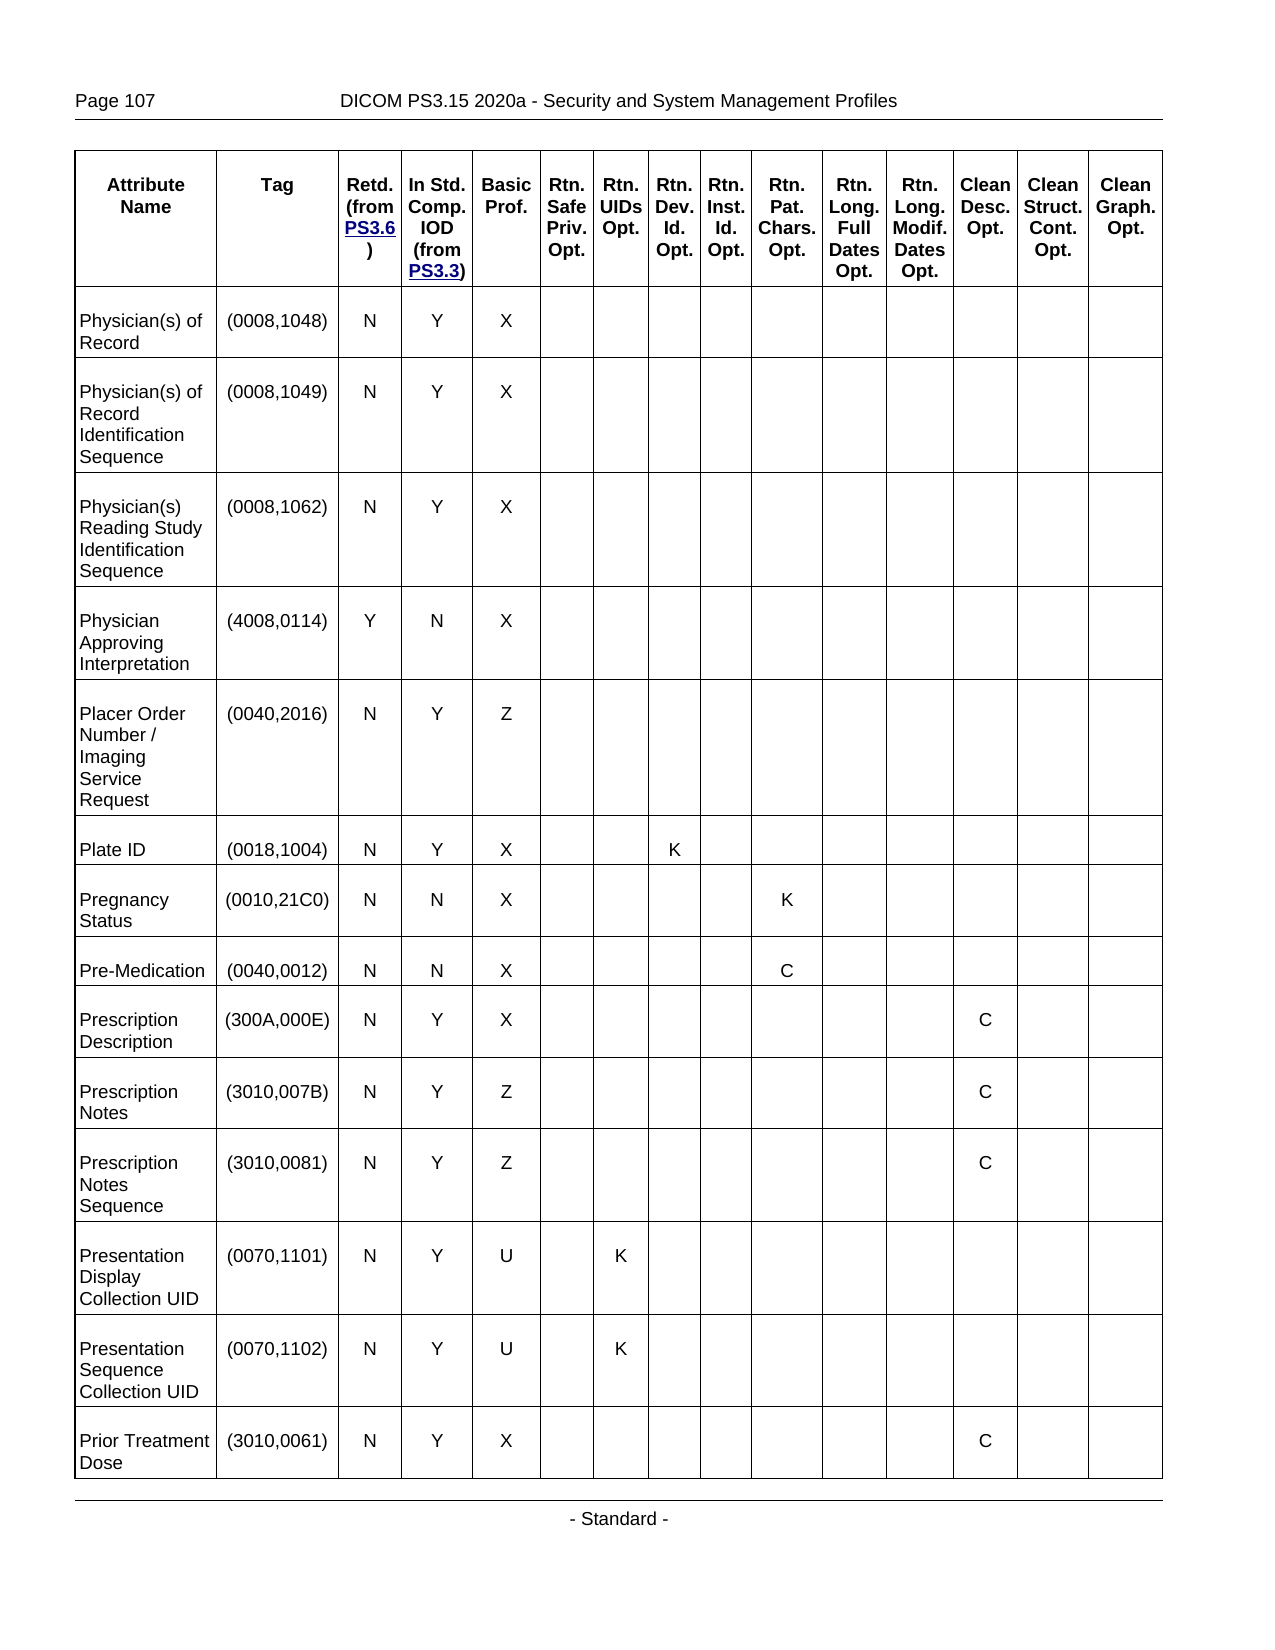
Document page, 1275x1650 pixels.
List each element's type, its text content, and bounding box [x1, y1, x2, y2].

table_cell [954, 473, 1017, 586]
table_cell [1089, 587, 1162, 679]
table_cell [1089, 865, 1162, 936]
table_header Clean Struct. Cont. Opt. [1018, 151, 1088, 286]
table_cell [954, 358, 1017, 472]
table_cell N [339, 1222, 401, 1313]
table_cell [541, 1407, 593, 1477]
table_cell X [473, 937, 540, 985]
table_cell Physician Approving Interpretation [76, 587, 216, 679]
table_header Rtn. Safe Priv. Opt. [541, 151, 593, 286]
table_cell [541, 1129, 593, 1221]
table_cell C [954, 1407, 1017, 1477]
table_cell [649, 937, 700, 985]
table_cell N [402, 937, 472, 985]
table_cell [823, 1129, 886, 1221]
table_header Rtn. Pat. Chars. Opt. [752, 151, 822, 286]
table_cell [887, 1222, 953, 1313]
table_cell K [594, 1315, 648, 1406]
table_cell N [339, 287, 401, 357]
table_cell X [473, 986, 540, 1057]
table_cell [594, 680, 648, 815]
table_cell [541, 986, 593, 1057]
table_cell (0008,1062) [217, 473, 338, 586]
table_cell [752, 1315, 822, 1406]
table_cell [887, 287, 953, 357]
table_cell [1018, 1222, 1088, 1313]
table_cell X [473, 473, 540, 586]
table_cell [594, 816, 648, 864]
table_cell Y [402, 680, 472, 815]
table_cell [594, 287, 648, 357]
table_cell [752, 587, 822, 679]
table_cell [1018, 937, 1088, 985]
table_cell [887, 473, 953, 586]
table_cell [887, 587, 953, 679]
table_header In Std. Comp. IOD (from PS3.3) [402, 151, 472, 286]
table_cell [649, 1407, 700, 1477]
table_cell (0010,21C0) [217, 865, 338, 936]
table_cell [1089, 473, 1162, 586]
table_cell N [402, 865, 472, 936]
table_cell [701, 1222, 751, 1313]
table_cell [594, 473, 648, 586]
table_cell (4008,0114) [217, 587, 338, 679]
table_cell [752, 473, 822, 586]
table_cell C [954, 986, 1017, 1057]
table_cell (0018,1004) [217, 816, 338, 864]
table_cell [541, 1222, 593, 1313]
table_cell Physician(s) of Record Identification Sequence [76, 358, 216, 472]
table_cell Prescription Notes Sequence [76, 1129, 216, 1221]
table_header Retd. (from PS3.6) [339, 151, 401, 286]
table_cell [649, 986, 700, 1057]
table_cell Pre-Medication [76, 937, 216, 985]
table_cell [649, 1222, 700, 1313]
table_cell [649, 287, 700, 357]
table_cell (0008,1049) [217, 358, 338, 472]
table_cell [701, 937, 751, 985]
table_cell [649, 1058, 700, 1128]
table_cell U [473, 1222, 540, 1313]
table_cell [701, 1407, 751, 1477]
table_cell [1089, 1058, 1162, 1128]
table_cell N [339, 473, 401, 586]
table_cell N [339, 816, 401, 864]
table_cell N [339, 865, 401, 936]
table_cell [887, 865, 953, 936]
table_cell Z [473, 1058, 540, 1128]
table_cell N [339, 680, 401, 815]
table_cell N [339, 1315, 401, 1406]
table_cell [1018, 1315, 1088, 1406]
table_cell [1018, 865, 1088, 936]
table_cell Presentation Display Collection UID [76, 1222, 216, 1313]
table_cell [823, 1407, 886, 1477]
table_cell [1018, 680, 1088, 815]
table_cell Z [473, 1129, 540, 1221]
table_cell [1089, 287, 1162, 357]
table_cell [1089, 1222, 1162, 1313]
table_cell [1089, 680, 1162, 815]
table_cell [701, 865, 751, 936]
table_cell Y [402, 816, 472, 864]
table_cell N [339, 1129, 401, 1221]
table_cell [752, 358, 822, 472]
table_cell (0040,0012) [217, 937, 338, 985]
table_header Rtn. Long. Full Dates Opt. [823, 151, 886, 286]
table_cell [887, 680, 953, 815]
table_cell [752, 680, 822, 815]
table_cell (3010,0061) [217, 1407, 338, 1477]
table_cell C [954, 1058, 1017, 1128]
table_cell [823, 1315, 886, 1406]
table_cell N [339, 986, 401, 1057]
table_cell [541, 287, 593, 357]
table_cell [752, 1222, 822, 1313]
table_cell [1089, 937, 1162, 985]
table_cell [954, 587, 1017, 679]
table_cell [649, 473, 700, 586]
table_cell [887, 358, 953, 472]
table_cell X [473, 287, 540, 357]
table_cell [823, 680, 886, 815]
table_cell C [954, 1129, 1017, 1221]
table_cell [594, 1058, 648, 1128]
table_cell [823, 1058, 886, 1128]
table_cell [954, 937, 1017, 985]
table_cell [701, 1058, 751, 1128]
table_cell N [339, 937, 401, 985]
table_cell (0070,1102) [217, 1315, 338, 1406]
table_cell K [649, 816, 700, 864]
table_cell [823, 816, 886, 864]
table_cell [594, 358, 648, 472]
table_cell [954, 287, 1017, 357]
table_cell [954, 816, 1017, 864]
table_cell [701, 680, 751, 815]
table_cell [887, 1129, 953, 1221]
table_cell [541, 358, 593, 472]
table_cell [649, 587, 700, 679]
table_cell Y [402, 1058, 472, 1128]
table_cell [887, 937, 953, 985]
table_cell [701, 1129, 751, 1221]
table_cell [1089, 1407, 1162, 1477]
table_header Clean Graph. Opt. [1089, 151, 1162, 286]
table_cell [1089, 1315, 1162, 1406]
table_cell [1018, 1129, 1088, 1221]
table_cell Prescription Description [76, 986, 216, 1057]
table_cell [594, 986, 648, 1057]
table_cell X [473, 358, 540, 472]
table_cell [701, 287, 751, 357]
table_cell [752, 287, 822, 357]
table_cell [1018, 587, 1088, 679]
table_cell [701, 473, 751, 586]
table_cell [823, 587, 886, 679]
table_cell [594, 587, 648, 679]
table_cell [1089, 986, 1162, 1057]
table_cell Placer Order Number / Imaging Service Request [76, 680, 216, 815]
table_cell (0040,2016) [217, 680, 338, 815]
table_cell [1018, 1058, 1088, 1128]
table_cell [823, 287, 886, 357]
table_cell [649, 1315, 700, 1406]
table_cell N [339, 1058, 401, 1128]
table_header Rtn. UIDs Opt. [594, 151, 648, 286]
table_header Clean Desc. Opt. [954, 151, 1017, 286]
table_cell Y [402, 287, 472, 357]
table_cell [823, 358, 886, 472]
table_cell Presentation Sequence Collection UID [76, 1315, 216, 1406]
table_cell Physician(s) Reading Study Identification Sequence [76, 473, 216, 586]
table_cell [823, 1222, 886, 1313]
table_cell [752, 1407, 822, 1477]
table_cell (0008,1048) [217, 287, 338, 357]
table_cell [752, 816, 822, 864]
table_cell [701, 587, 751, 679]
table_cell [823, 937, 886, 985]
table_cell U [473, 1315, 540, 1406]
table_cell [1018, 358, 1088, 472]
table_cell [1018, 816, 1088, 864]
table_cell (300A,000E) [217, 986, 338, 1057]
table_cell Physician(s) of Record [76, 287, 216, 357]
table_cell Plate ID [76, 816, 216, 864]
table_cell [887, 1058, 953, 1128]
table_cell X [473, 587, 540, 679]
table_cell [701, 816, 751, 864]
table_header Basic Prof. [473, 151, 540, 286]
table_cell [1018, 473, 1088, 586]
table_cell X [473, 816, 540, 864]
table_cell [541, 1315, 593, 1406]
table_cell [1089, 1129, 1162, 1221]
table_cell X [473, 1407, 540, 1477]
table_cell N [339, 358, 401, 472]
table_cell [541, 816, 593, 864]
table_cell Y [402, 1222, 472, 1313]
table_cell [701, 986, 751, 1057]
table_cell Y [402, 986, 472, 1057]
table_header Rtn. Dev. Id. Opt. [649, 151, 700, 286]
table_header Attribute Name [76, 151, 216, 286]
table_cell [1089, 816, 1162, 864]
table_cell [1018, 1407, 1088, 1477]
table_cell [541, 680, 593, 815]
table_cell [594, 937, 648, 985]
table_cell [649, 865, 700, 936]
table_cell [887, 816, 953, 864]
table_cell Y [402, 473, 472, 586]
table_header Rtn. Long. Modif. Dates Opt. [887, 151, 953, 286]
table_cell [887, 986, 953, 1057]
table_cell [954, 865, 1017, 936]
table_cell [594, 865, 648, 936]
table_cell [823, 986, 886, 1057]
table_cell Y [339, 587, 401, 679]
table_cell [649, 1129, 700, 1221]
table_cell N [339, 1407, 401, 1477]
table_cell [1018, 287, 1088, 357]
table_cell Pregnancy Status [76, 865, 216, 936]
table_cell [954, 1222, 1017, 1313]
table_cell [887, 1407, 953, 1477]
table_cell [594, 1129, 648, 1221]
table_cell X [473, 865, 540, 936]
table_cell Y [402, 1315, 472, 1406]
table_cell [649, 680, 700, 815]
table_cell [649, 358, 700, 472]
table_cell (0070,1101) [217, 1222, 338, 1313]
table_cell [823, 865, 886, 936]
table_cell Prior Treatment Dose [76, 1407, 216, 1477]
table_cell Prescription Notes [76, 1058, 216, 1128]
table_cell Y [402, 1129, 472, 1221]
table_cell (3010,007B) [217, 1058, 338, 1128]
table_cell [752, 1129, 822, 1221]
table_cell (3010,0081) [217, 1129, 338, 1221]
table_header Tag [217, 151, 338, 286]
table_cell [752, 1058, 822, 1128]
table_cell [541, 587, 593, 679]
table_cell [823, 473, 886, 586]
table_cell [594, 1407, 648, 1477]
table_cell Y [402, 1407, 472, 1477]
table_cell [541, 1058, 593, 1128]
table_cell [1018, 986, 1088, 1057]
table_cell [1089, 358, 1162, 472]
table_cell Z [473, 680, 540, 815]
table_cell [701, 358, 751, 472]
table_cell [752, 986, 822, 1057]
table_cell N [402, 587, 472, 679]
table_cell K [594, 1222, 648, 1313]
table_cell Y [402, 358, 472, 472]
table_cell [541, 865, 593, 936]
table_cell [887, 1315, 953, 1406]
table_cell [541, 473, 593, 586]
table_cell K [752, 865, 822, 936]
table_cell [954, 680, 1017, 815]
table_cell [701, 1315, 751, 1406]
table_cell [541, 937, 593, 985]
table_header Rtn. Inst. Id. Opt. [701, 151, 751, 286]
table_cell C [752, 937, 822, 985]
table_cell [954, 1315, 1017, 1406]
